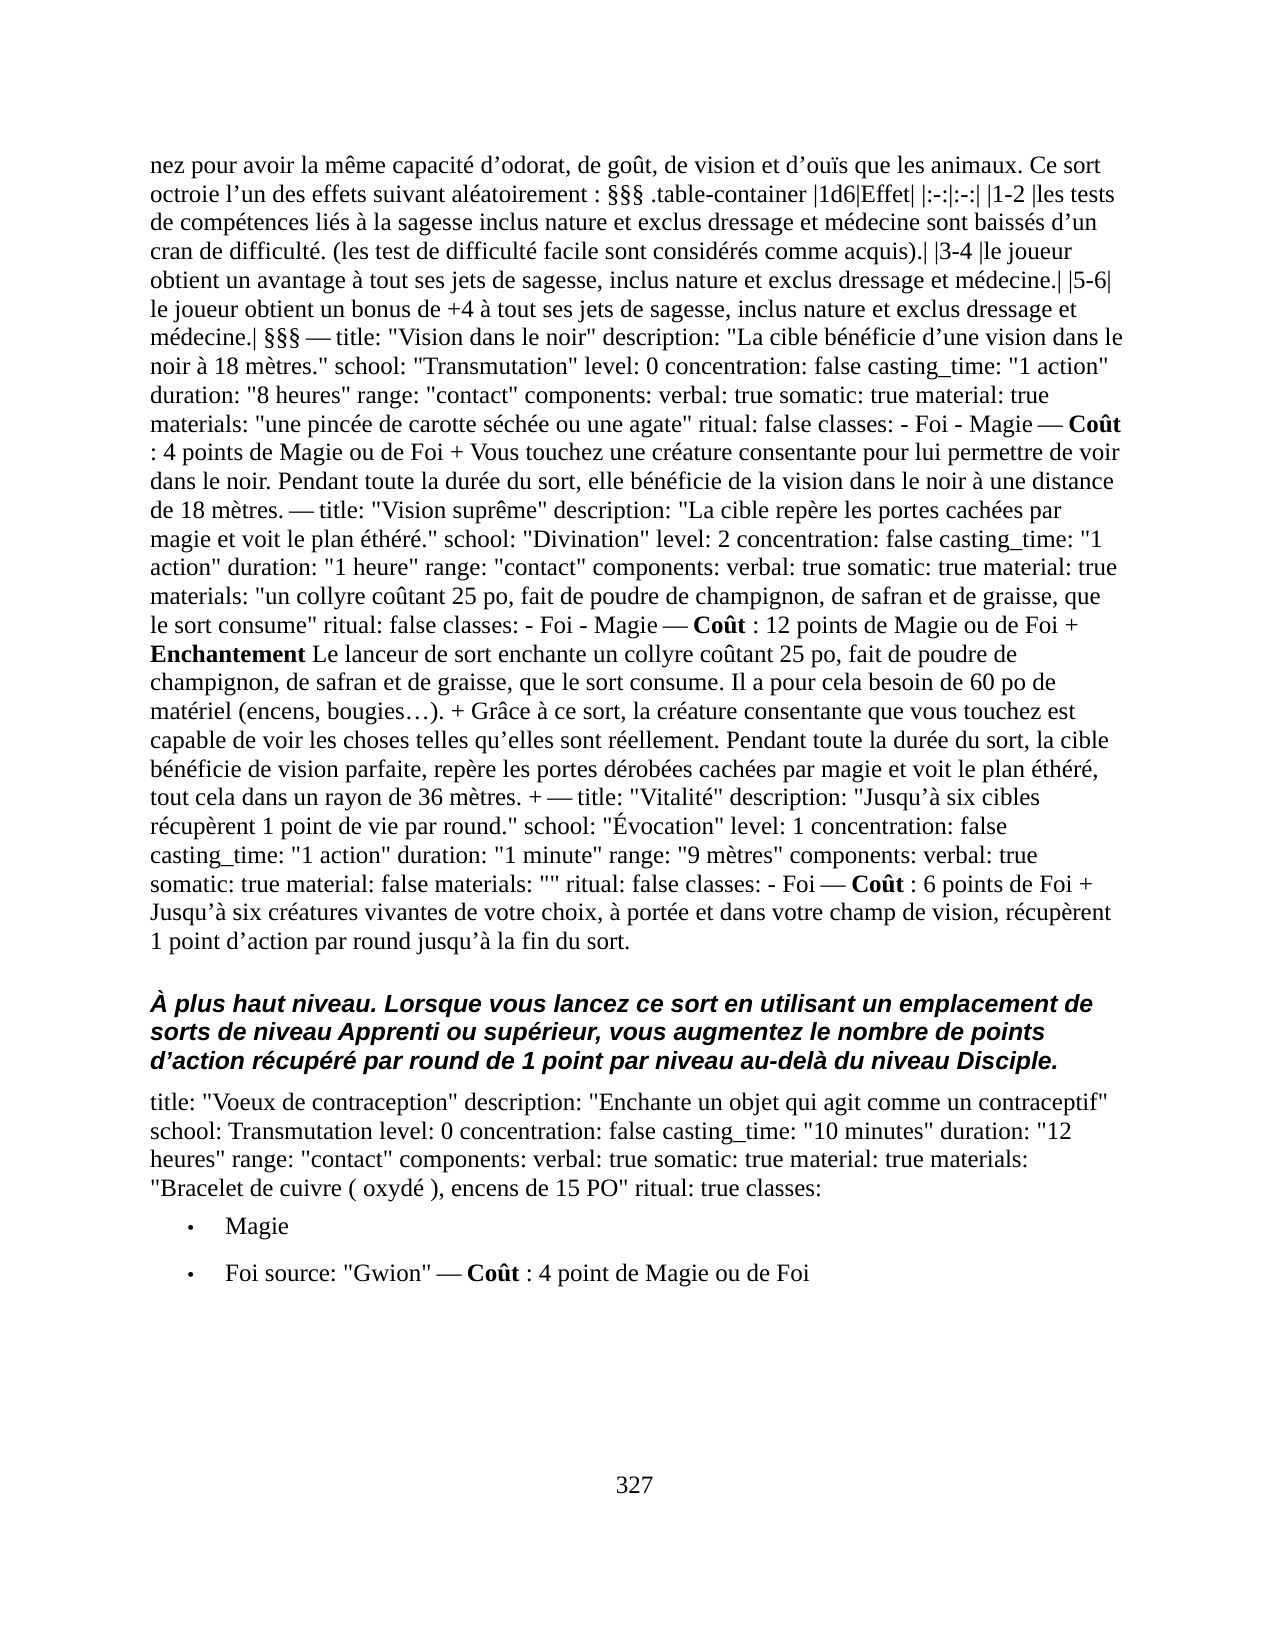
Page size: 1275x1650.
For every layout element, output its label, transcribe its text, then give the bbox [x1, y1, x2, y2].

subtitle À plus haut niveau. Lorsque vous lancez ce sort en utilisant un emplacement de sorts de niveau Apprenti ou supérieur, vous augmentez le nombre de points d’action récupéré par round de 1 point par niveau au-delà du niveau Disciple. [150, 989, 1125, 1074]
list Magie [187, 1211, 1125, 1240]
text nez pour avoir la même capacité d’odorat, de goût, de vision et d’ouïs que les animaux. Ce sort octroie l’un des effets suivant aléatoirement : §§§ .table-container |1d6|Effet| |:-:|:-:| |1-2 |les tests de compétences liés à la sagesse inclus nature et exclus dressage et médecine sont baissés d’un cran de difficulté. (les test de difficulté facile sont considérés comme acquis).| |3-4 |le joueur obtient un avantage à tout ses jets de sagesse, inclus nature et exclus dressage et médecine.| |5-6| le joueur obtient un bonus de +4 à tout ses jets de sagesse, inclus nature et exclus dressage et médecine.| §§§ — title: "Vision dans le noir" description: "La cible bénéficie d’une vision dans le noir à 18 mètres." school: "Transmutation" level: 0 concentration: false casting_time: "1 action" duration: "8 heures" range: "contact" components: verbal: true somatic: true material: true materials: "une pincée de carotte séchée ou une agate" ritual: false classes: - Foi - Magie — Coût : 4 points de Magie ou de Foi + Vous touchez une créature consentante pour lui permettre de voir dans le noir. Pendant toute la durée du sort, elle bénéficie de la vision dans le noir à une distance de 18 mètres. — title: "Vision suprême" description: "La cible repère les portes cachées par magie et voit le plan éthéré." school: "Divination" level: 2 concentration: false casting_time: "1 action" duration: "1 heure" range: "contact" components: verbal: true somatic: true material: true materials: "un collyre coûtant 25 po, fait de poudre de champignon, de safran et de graisse, que le sort consume" ritual: false classes: - Foi - Magie — Coût : 12 points de Magie ou de Foi + Enchantement Le lanceur de sort enchante un collyre coûtant 25 po, fait de poudre de champignon, de safran et de graisse, que le sort consume. Il a pour cela besoin de 60 po de matériel (encens, bougies…​). + Grâce à ce sort, la créature consentante que vous touchez est capable de voir les choses telles qu’elles sont réellement. Pendant toute la durée du sort, la cible bénéficie de vision parfaite, repère les portes dérobées cachées par magie et voit le plan éthéré, tout cela dans un rayon de 36 mètres. + — title: "Vitalité" description: "Jusqu’à six cibles récupèrent 1 point de vie par round." school: "Évocation" level: 1 concentration: false casting_time: "1 action" duration: "1 minute" range: "9 mètres" components: verbal: true somatic: true material: false materials: "" ritual: false classes: - Foi — Coût : 6 points de Foi + Jusqu’à six créatures vivantes de votre choix, à portée et dans votre champ de vision, récupèrent 1 point d’action par round jusqu’à la fin du sort. [150, 150, 1125, 955]
text title: "Voeux de contraception" description: "Enchante un objet qui agit comme un contraceptif" school: Transmutation level: 0 concentration: false casting_time: "10 minutes" duration: "12 heures" range: "contact" components: verbal: true somatic: true material: true materials: "Bracelet de cuivre ( oxydé ), encens de 15 PO" ritual: true classes: [150, 1087, 1125, 1202]
list Foi source: "Gwion" — Coût : 4 point de Magie ou de Foi [187, 1258, 1125, 1286]
